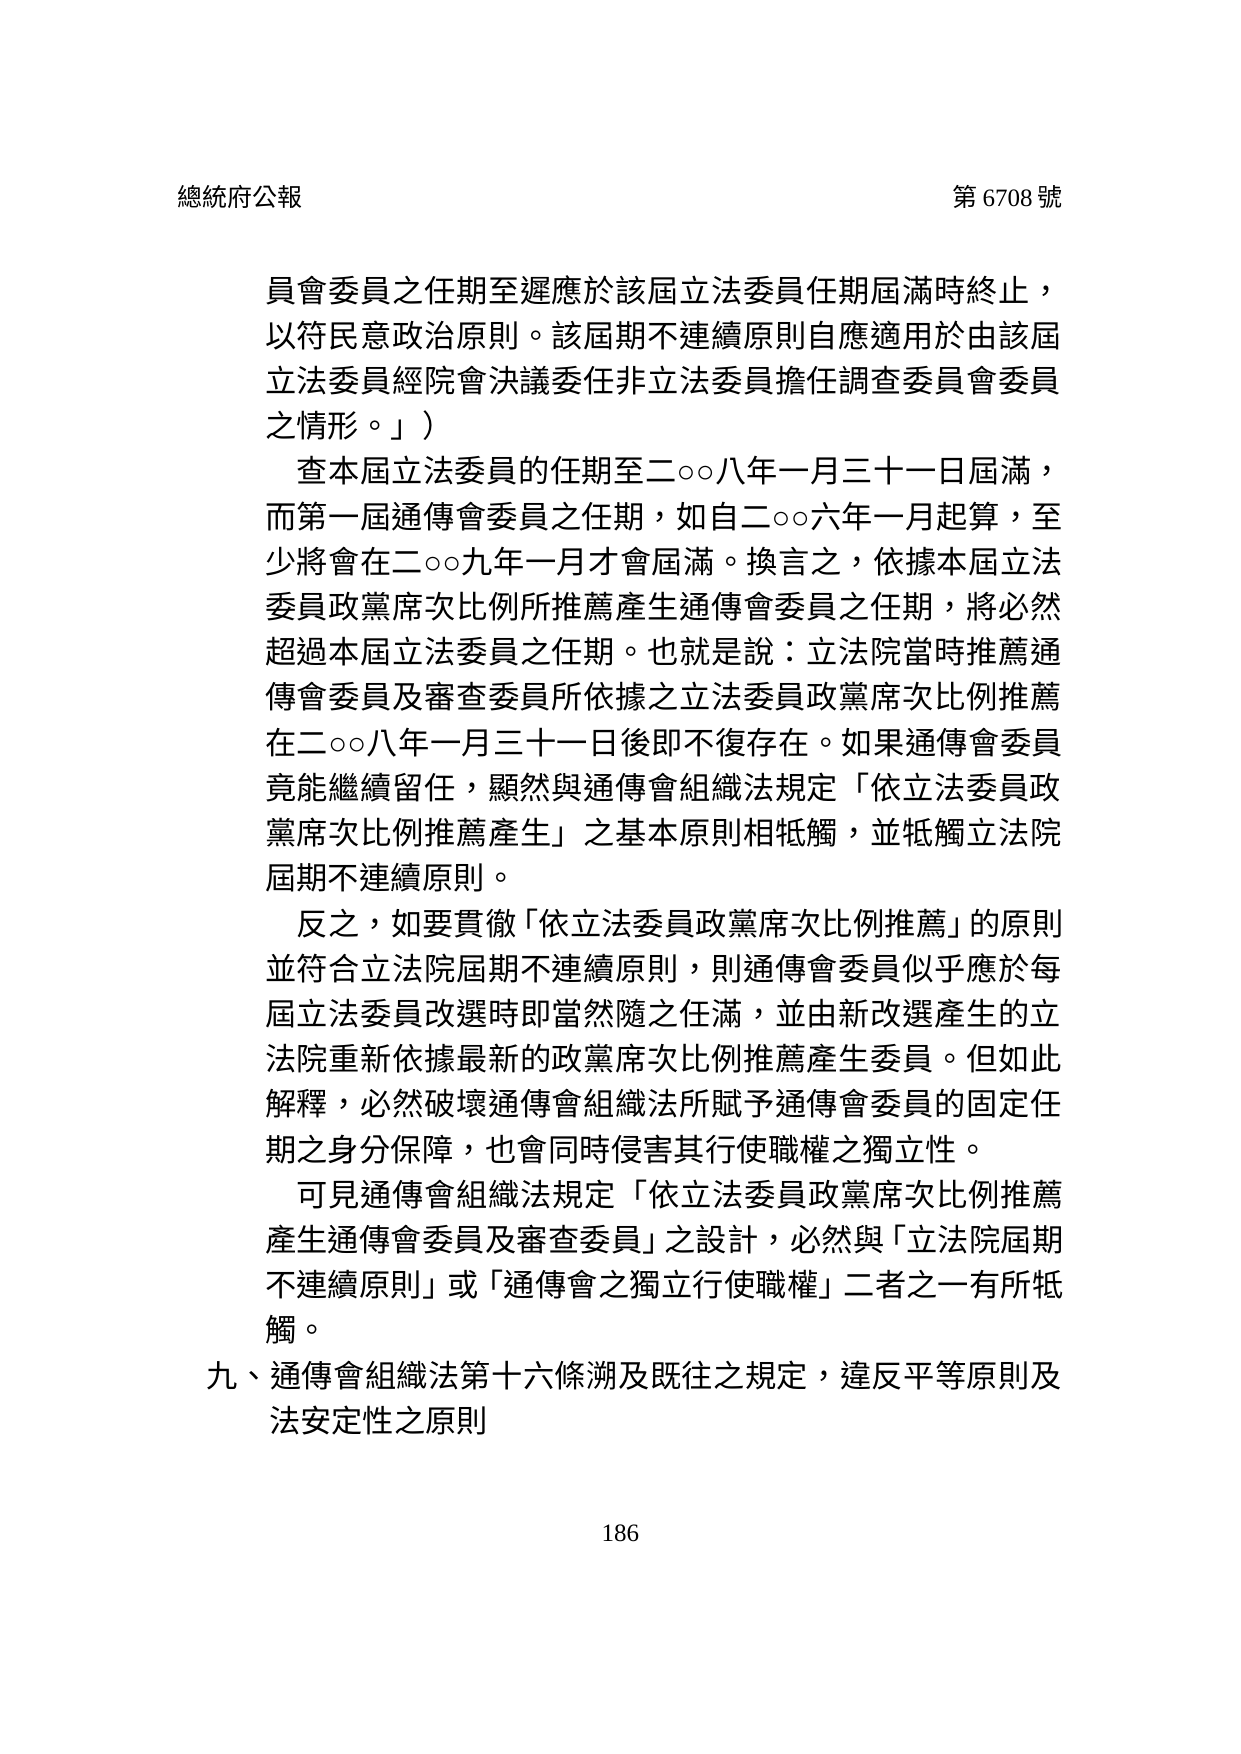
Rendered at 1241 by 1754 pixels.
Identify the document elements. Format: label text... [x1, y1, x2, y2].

text 反之，如要貫徹「依立法委員政黨席次比例推薦」的原則，並符合立法院屆期不連續原則，則通傳會委員似乎應於每屆立法委員改選時即當然隨之任滿，並由新改選產生的立法院重新依據最新的政黨席次比例推薦產生委員。但如此解釋，必然破壞通傳會組織法所賦予通傳會委員的固定任期之身分保障，也會同時侵害其行使職權之獨立性。 [265, 899, 1063, 1170]
text 九、通傳會組織法第十六條溯及既往之規定，違反平等原則及法安定性之原則 [206, 1351, 1063, 1441]
text 可見通傳會組織法規定「依立法委員政黨席次比例推薦產生通傳會委員及審查委員」之設計，必然與「立法院屆期不連續原則」或「通傳會之獨立行使職權」二者之一有所牴觸。 [265, 1170, 1063, 1351]
text 員會委員之任期至遲應於該屆立法委員任期屆滿時終止，以符民意政治原則。該屆期不連續原則自應適用於由該屆立法委員經院會決議委任非立法委員擔任調查委員會委員之情形。」） [265, 266, 1063, 447]
text 查本屆立法委員的任期至二○○八年一月三十一日屆滿，而第一屆通傳會委員之任期，如自二○○六年一月起算，至少將會在二○○九年一月才會屆滿。換言之，依據本屆立法委員政黨席次比例所推薦產生通傳會委員之任期，將必然超過本屆立法委員之任期。也就是說：立法院當時推薦通傳會委員及審查委員所依據之立法委員政黨席次比例推薦，在二○○八年一月三十一日後即不復存在。如果通傳會委員竟能繼續留任，顯然與通傳會組織法規定「依立法委員政黨席次比例推薦產生」之基本原則相牴觸，並牴觸立法院屆期不連續原則。 [265, 447, 1063, 899]
